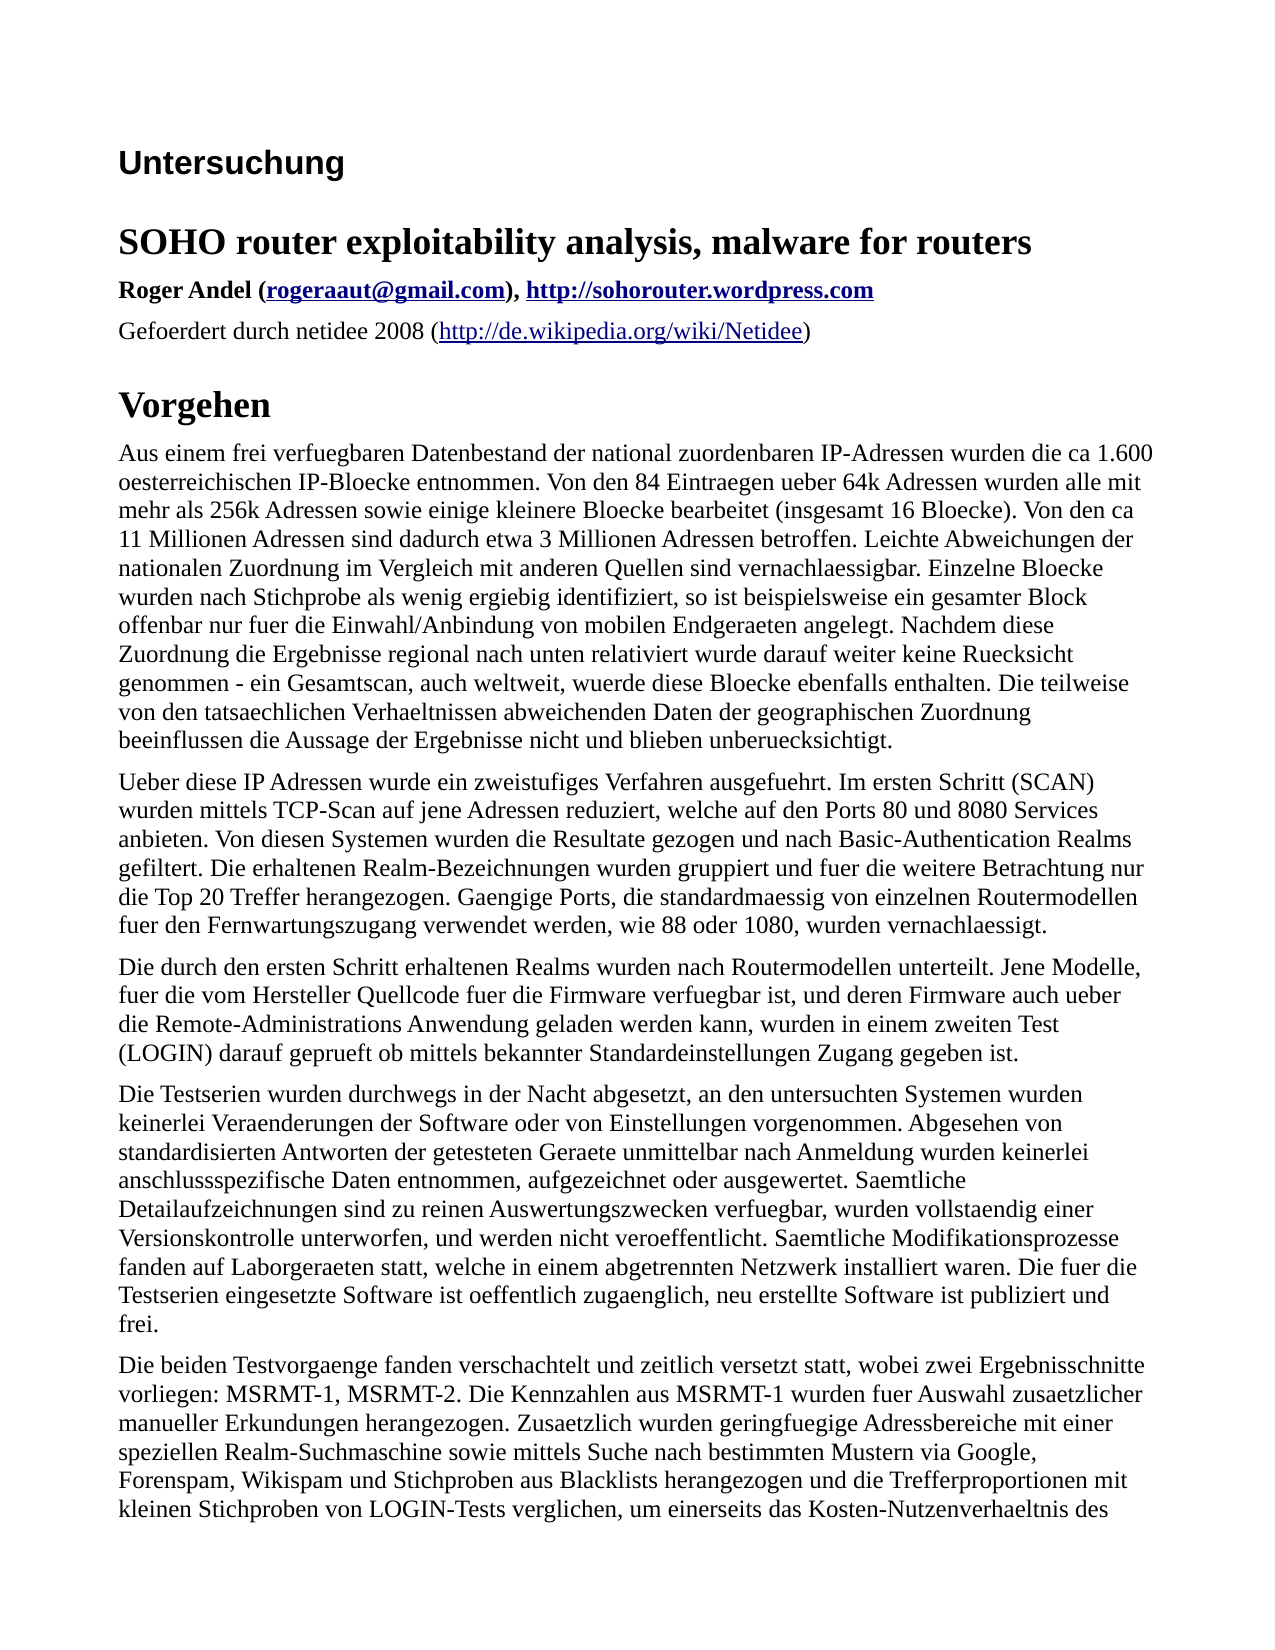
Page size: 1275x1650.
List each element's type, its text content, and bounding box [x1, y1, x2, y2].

subtitle Vorgehen [118, 382, 1157, 426]
text Ueber diese IP Adressen wurde ein zweistufiges Verfahren ausgefuehrt. Im ersten Schritt (SCAN) wurden mittels TCP-Scan auf jene Adressen reduziert, welche auf den Ports 80 und 8080 Services anbieten. Von diesen Systemen wurden die Resultate gezogen und nach Basic-Authentication Realms gefiltert. Die erhaltenen Realm-Bezeichnungen wurden gruppiert und fuer die weitere Betrachtung nur die Top 20 Treffer herangezogen. Gaengige Ports, die standardmaessig von einzelnen Routermodellen fuer den Fernwartungszugang verwendet werden, wie 88 oder 1080, wurden vernachlaessigt. [118, 767, 1157, 939]
text Aus einem frei verfuegbaren Datenbestand der national zuordenbaren IP-Adressen wurden die ca 1.600 oesterreichischen IP-Bloecke entnommen. Von den 84 Eintraegen ueber 64k Adressen wurden alle mit mehr als 256k Adressen sowie einige kleinere Bloecke bearbeitet (insgesamt 16 Bloecke). Von den ca 11 Millionen Adressen sind dadurch etwa 3 Millionen Adressen betroffen. Leichte Abweichungen der nationalen Zuordnung im Vergleich mit anderen Quellen sind vernachlaessigbar. Einzelne Bloecke wurden nach Stichprobe als wenig ergiebig identifiziert, so ist beispielsweise ein gesamter Block offenbar nur fuer die Einwahl/Anbindung von mobilen Endgeraeten angelegt. Nachdem diese Zuordnung die Ergebnisse regional nach unten relativiert wurde darauf weiter keine Ruecksicht genommen - ein Gesamtscan, auch weltweit, wuerde diese Bloecke ebenfalls enthalten. Die teilweise von den tatsaechlichen Verhaeltnissen abweichenden Daten der geographischen Zuordnung beeinflussen die Aussage der Ergebnisse nicht und blieben unberuecksichtigt. [118, 438, 1157, 754]
text Gefoerdert durch netidee 2008 (http://de.wikipedia.org/wiki/Netidee) [118, 316, 1157, 345]
subtitle Untersuchung [118, 143, 1157, 182]
text Die durch den ersten Schritt erhaltenen Realms wurden nach Routermodellen unterteilt. Jene Modelle, fuer die vom Hersteller Quellcode fuer die Firmware verfuegbar ist, und deren Firmware auch ueber die Remote-Administrations Anwendung geladen werden kann, wurden in einem zweiten Test (LOGIN) darauf geprueft ob mittels bekannter Standardeinstellungen Zugang gegeben ist. [118, 952, 1157, 1067]
text Roger Andel (rogeraaut@gmail.com), http://sohorouter.wordpress.com [118, 275, 1157, 304]
text Die Testserien wurden durchwegs in der Nacht abgesetzt, an den untersuchten Systemen wurden keinerlei Veraenderungen der Software oder von Einstellungen vorgenommen. Abgesehen von standardisierten Antworten der getesteten Geraete unmittelbar nach Anmeldung wurden keinerlei anschlussspezifische Daten entnommen, aufgezeichnet oder ausgewertet. Saemtliche Detailaufzeichnungen sind zu reinen Auswertungszwecken verfuegbar, wurden vollstaendig einer Versionskontrolle unterworfen, und werden nicht veroeffentlicht. Saemtliche Modifikationsprozesse fanden auf Laborgeraeten statt, welche in einem abgetrennten Netzwerk installiert waren. Die fuer die Testserien eingesetzte Software ist oeffentlich zugaenglich, neu erstellte Software ist publiziert und frei. [118, 1079, 1157, 1338]
text Die beiden Testvorgaenge fanden verschachtelt und zeitlich versetzt statt, wobei zwei Ergebnisschnitte vorliegen: MSRMT-1, MSRMT-2. Die Kennzahlen aus MSRMT-1 wurden fuer Auswahl zusaetzlicher manueller Erkundungen herangezogen. Zusaetzlich wurden geringfuegige Adressbereiche mit einer speziellen Realm-Suchmaschine sowie mittels Suche nach bestimmten Mustern via Google, Forenspam, Wikispam und Stichproben aus Blacklists herangezogen und die Trefferproportionen mit kleinen Stichproben von LOGIN-Tests verglichen, um einerseits das Kosten-Nutzenverhaeltnis des [118, 1351, 1157, 1523]
subtitle SOHO router exploitability analysis, malware for routers [118, 219, 1157, 262]
